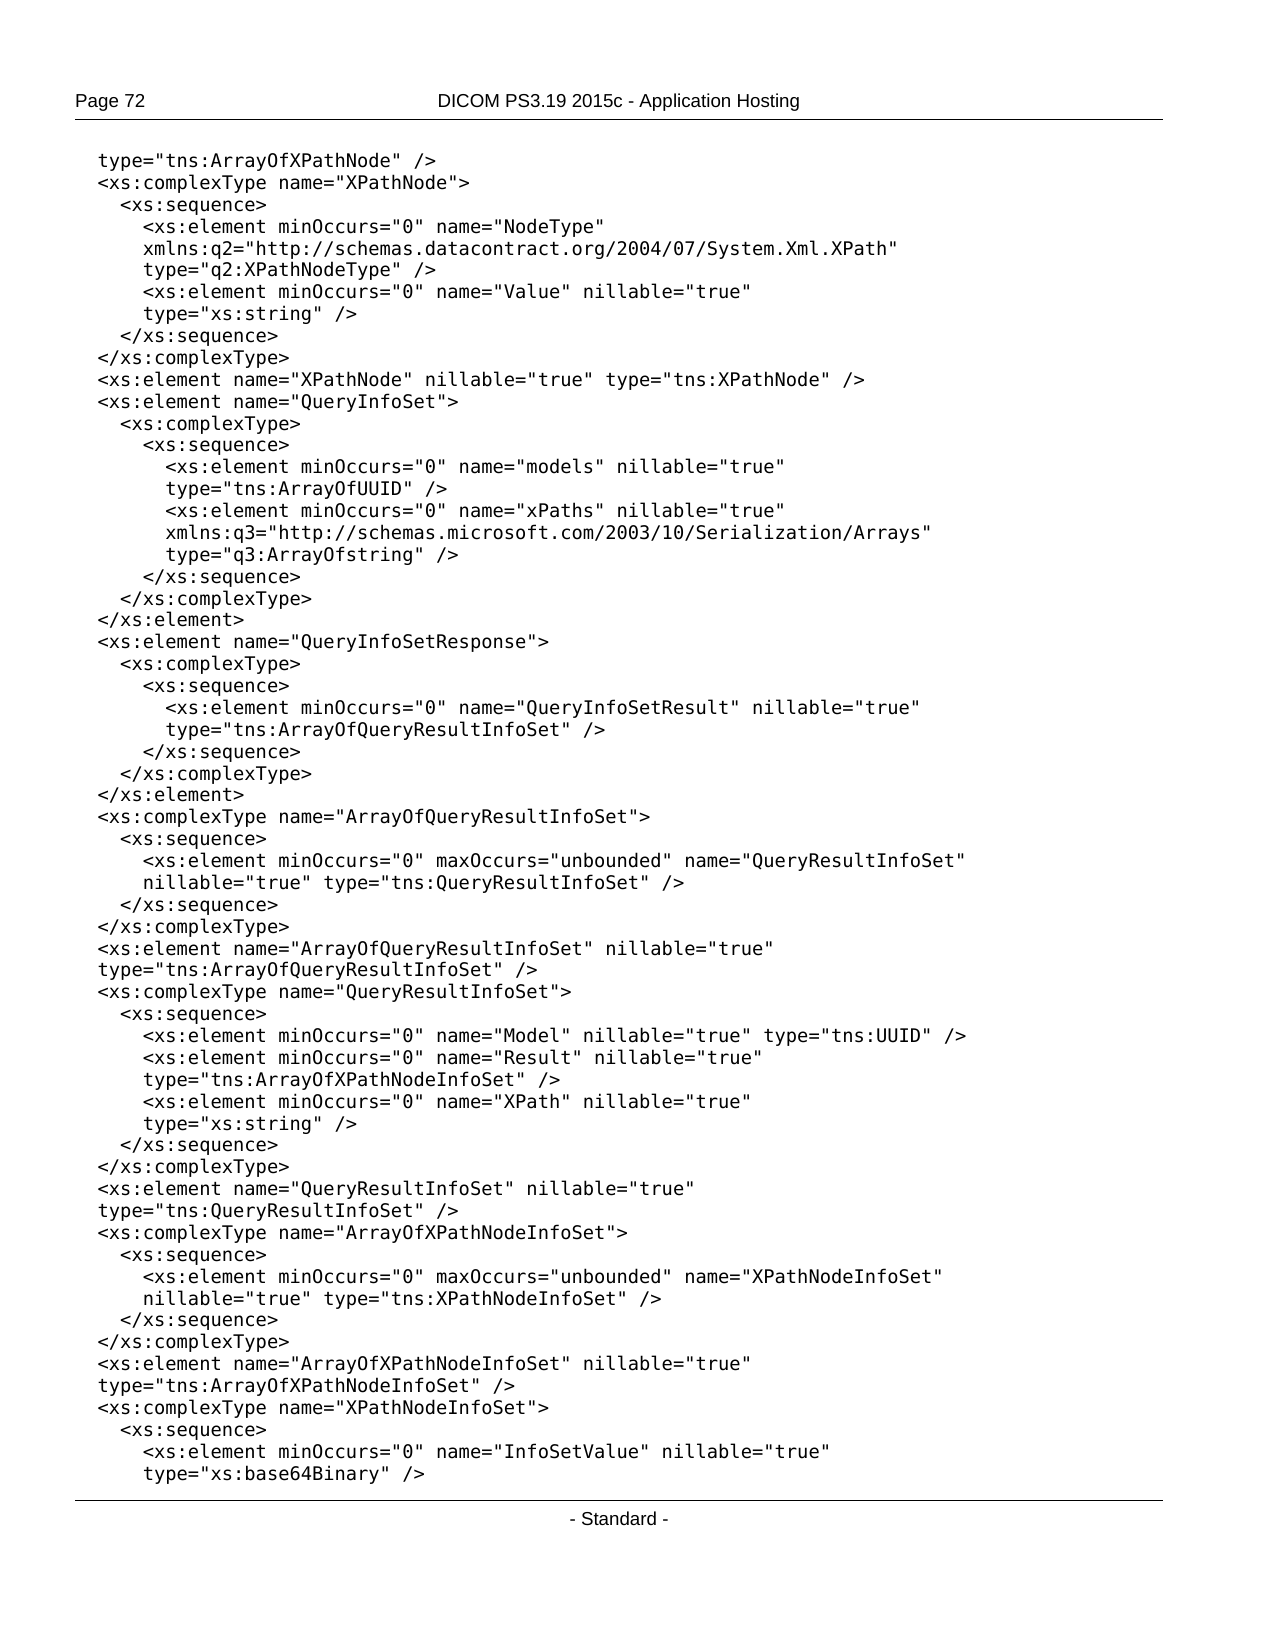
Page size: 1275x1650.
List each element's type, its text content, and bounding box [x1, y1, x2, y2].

text type="tns:ArrayOfXPathNode" /> <xs:complexType name="XPathNode"> <xs:sequence> <xs:element minOccurs="0" name="NodeType" xmlns:q2="http://schemas.datacontract.org/2004/07/System.Xml.XPath" type="q2:XPathNodeType" /> <xs:element minOccurs="0" name="Value" nillable="true" type="xs:string" /> </xs:sequence> </xs:complexType> <xs:element name="XPathNode" nillable="true" type="tns:XPathNode" /> <xs:element name="QueryInfoSet"> <xs:complexType> <xs:sequence> <xs:element minOccurs="0" name="models" nillable="true" type="tns:ArrayOfUUID" /> <xs:element minOccurs="0" name="xPaths" nillable="true" xmlns:q3="http://schemas.microsoft.com/2003/10/Serialization/Arrays" type="q3:ArrayOfstring" /> </xs:sequence> </xs:complexType> </xs:element> <xs:element name="QueryInfoSetResponse"> <xs:complexType> <xs:sequence> <xs:element minOccurs="0" name="QueryInfoSetResult" nillable="true" type="tns:ArrayOfQueryResultInfoSet" /> </xs:sequence> </xs:complexType> </xs:element> <xs:complexType name="ArrayOfQueryResultInfoSet"> <xs:sequence> <xs:element minOccurs="0" maxOccurs="unbounded" name="QueryResultInfoSet" nillable="true" type="tns:QueryResultInfoSet" /> </xs:sequence> </xs:complexType> <xs:element name="ArrayOfQueryResultInfoSet" nillable="true" type="tns:ArrayOfQueryResultInfoSet" /> <xs:complexType name="QueryResultInfoSet"> <xs:sequence> <xs:element minOccurs="0" name="Model" nillable="true" type="tns:UUID" /> <xs:element minOccurs="0" name="Result" nillable="true" type="tns:ArrayOfXPathNodeInfoSet" /> <xs:element minOccurs="0" name="XPath" nillable="true" type="xs:string" /> </xs:sequence> </xs:complexType> <xs:element name="QueryResultInfoSet" nillable="true" type="tns:QueryResultInfoSet" /> <xs:complexType name="ArrayOfXPathNodeInfoSet"> <xs:sequence> <xs:element minOccurs="0" maxOccurs="unbounded" name="XPathNodeInfoSet" nillable="true" type="tns:XPathNodeInfoSet" /> </xs:sequence> </xs:complexType> <xs:element name="ArrayOfXPathNodeInfoSet" nillable="true" type="tns:ArrayOfXPathNodeInfoSet" /> <xs:complexType name="XPathNodeInfoSet"> <xs:sequence> <xs:element minOccurs="0" name="InfoSetValue" nillable="true" type="xs:base64Binary" /> [75, 150, 1162, 1484]
